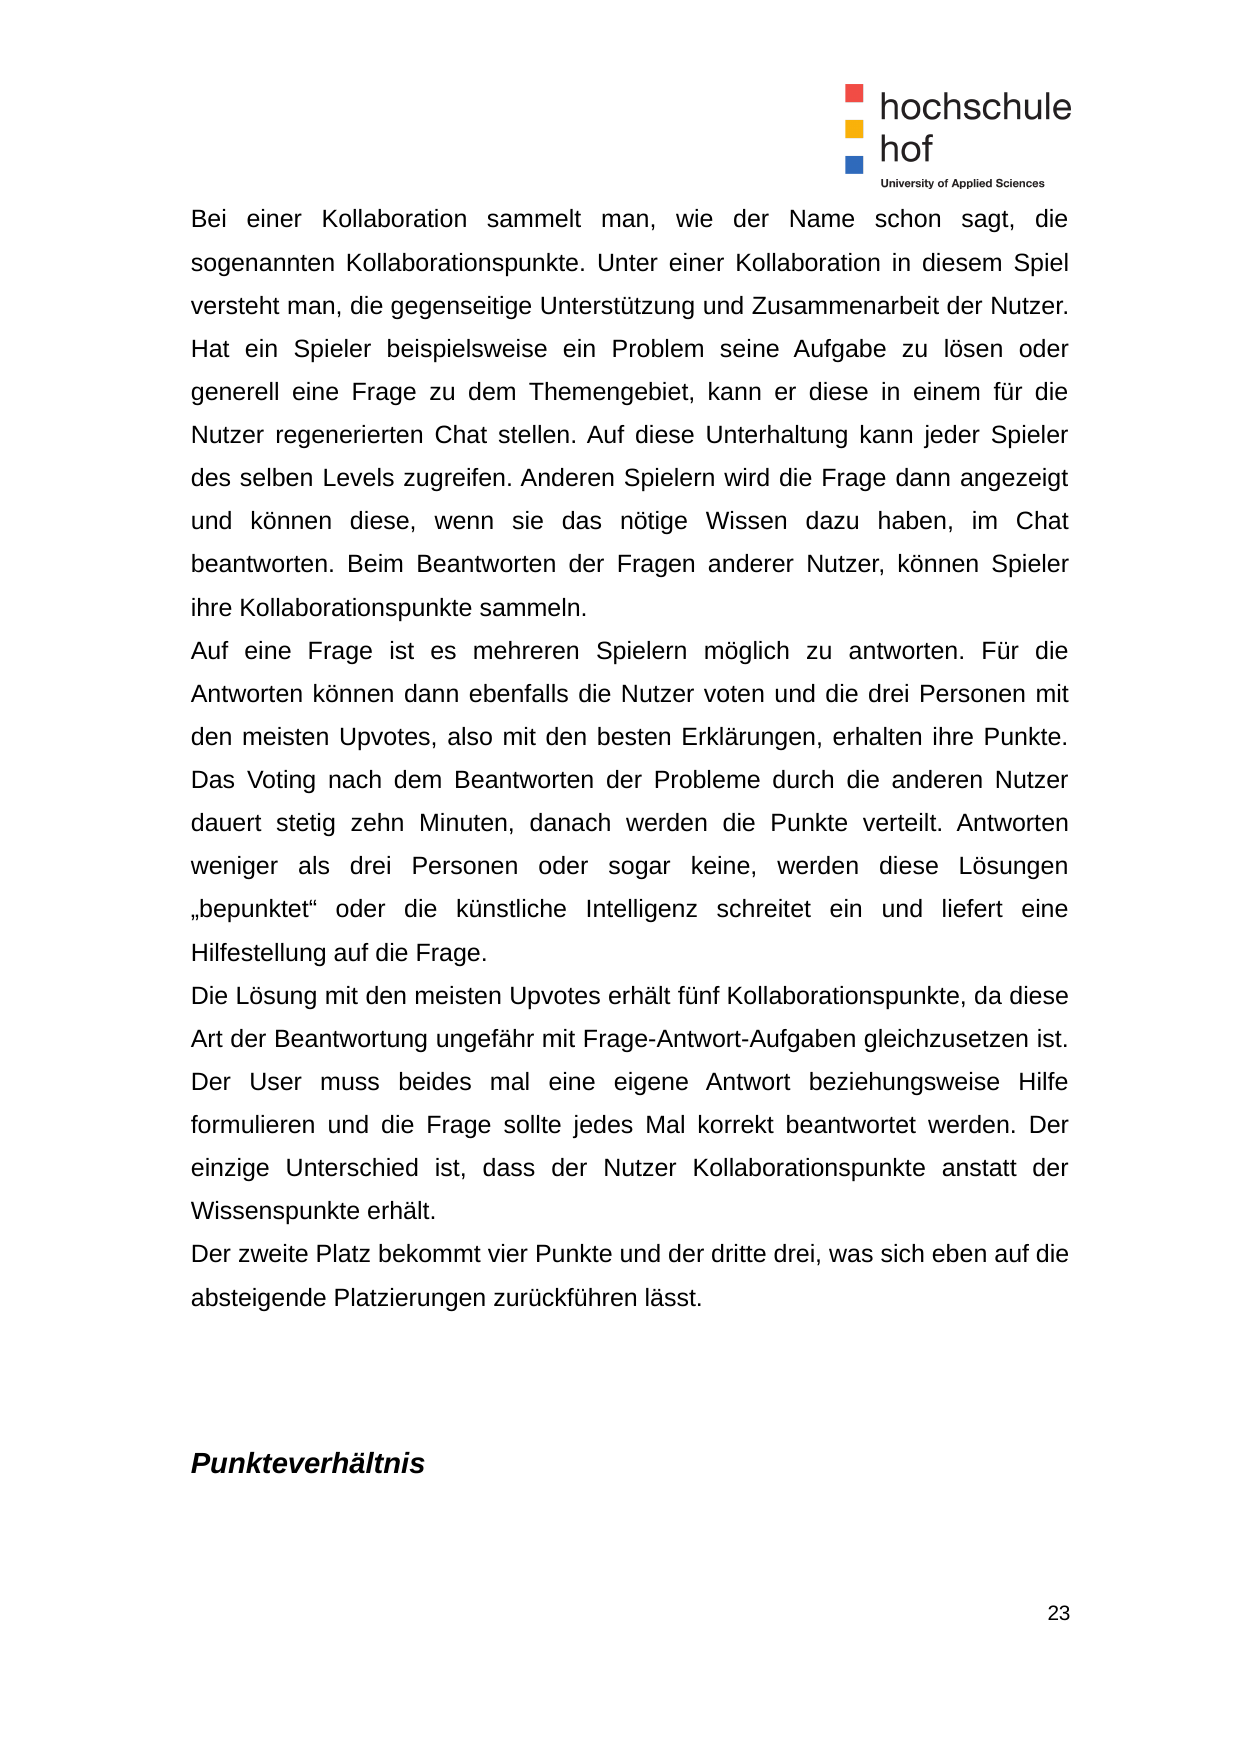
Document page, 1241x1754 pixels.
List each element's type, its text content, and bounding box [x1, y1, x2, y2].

text Die Lösung mit den meisten Upvotes erhält fünf Kollaborationspunkte, da diese Art der Beantwortung ungefähr mit Frage-Antwort-Aufgaben gleichzusetzen ist. Der User muss beides mal eine eigene Antwort beziehungsweise Hilfe formulieren und die Frage sollte jedes Mal korrekt beantwortet werden. Der einzige Unterschied ist, dass der Nutzer Kollaborationspunkte anstatt der Wissenspunkte erhält. [191, 981, 1070, 1225]
text Bei einer Kollaboration sammelt man, wie der Name schon sagt, die sogenannten Kollaborationspunkte. Unter einer Kollaboration in diesem Spiel versteht man, die gegenseitige Unterstützung und Zusammenarbeit der Nutzer. Hat ein Spieler beispielsweise ein Problem seine Aufgabe zu lösen oder generell eine Frage zu dem Themengebiet, kann er diese in einem für die Nutzer regenerierten Chat stellen. Auf diese Unterhaltung kann jeder Spieler des selben Levels zugreifen. Anderen Spielern wird die Frage dann angezeigt und können diese, wenn sie das nötige Wissen dazu haben, im Chat beantworten. Beim Beantworten der Fragen anderer Nutzer, können Spieler ihre Kollaborationspunkte sammeln. [191, 204, 1070, 621]
subtitle Punkteverhältnis [191, 1446, 1070, 1479]
text Der zweite Platz bekommt vier Punkte und der dritte drei, was sich eben auf die absteigende Platzierungen zurückführen lässt. [191, 1239, 1070, 1311]
text Auf eine Frage ist es mehreren Spielern möglich zu antworten. Für die Antworten können dann ebenfalls die Nutzer voten und die drei Personen mit den meisten Upvotes, also mit den besten Erklärungen, erhalten ihre Punkte. Das Voting nach dem Beantworten der Probleme durch die anderen Nutzer dauert stetig zehn Minuten, danach werden die Punkte verteilt. Antworten weniger als drei Personen oder sogar keine, werden diese Lösungen „bepunktet“ oder die künstliche Intelligenz schreitet ein und liefert eine Hilfestellung auf die Frage. [191, 636, 1070, 966]
